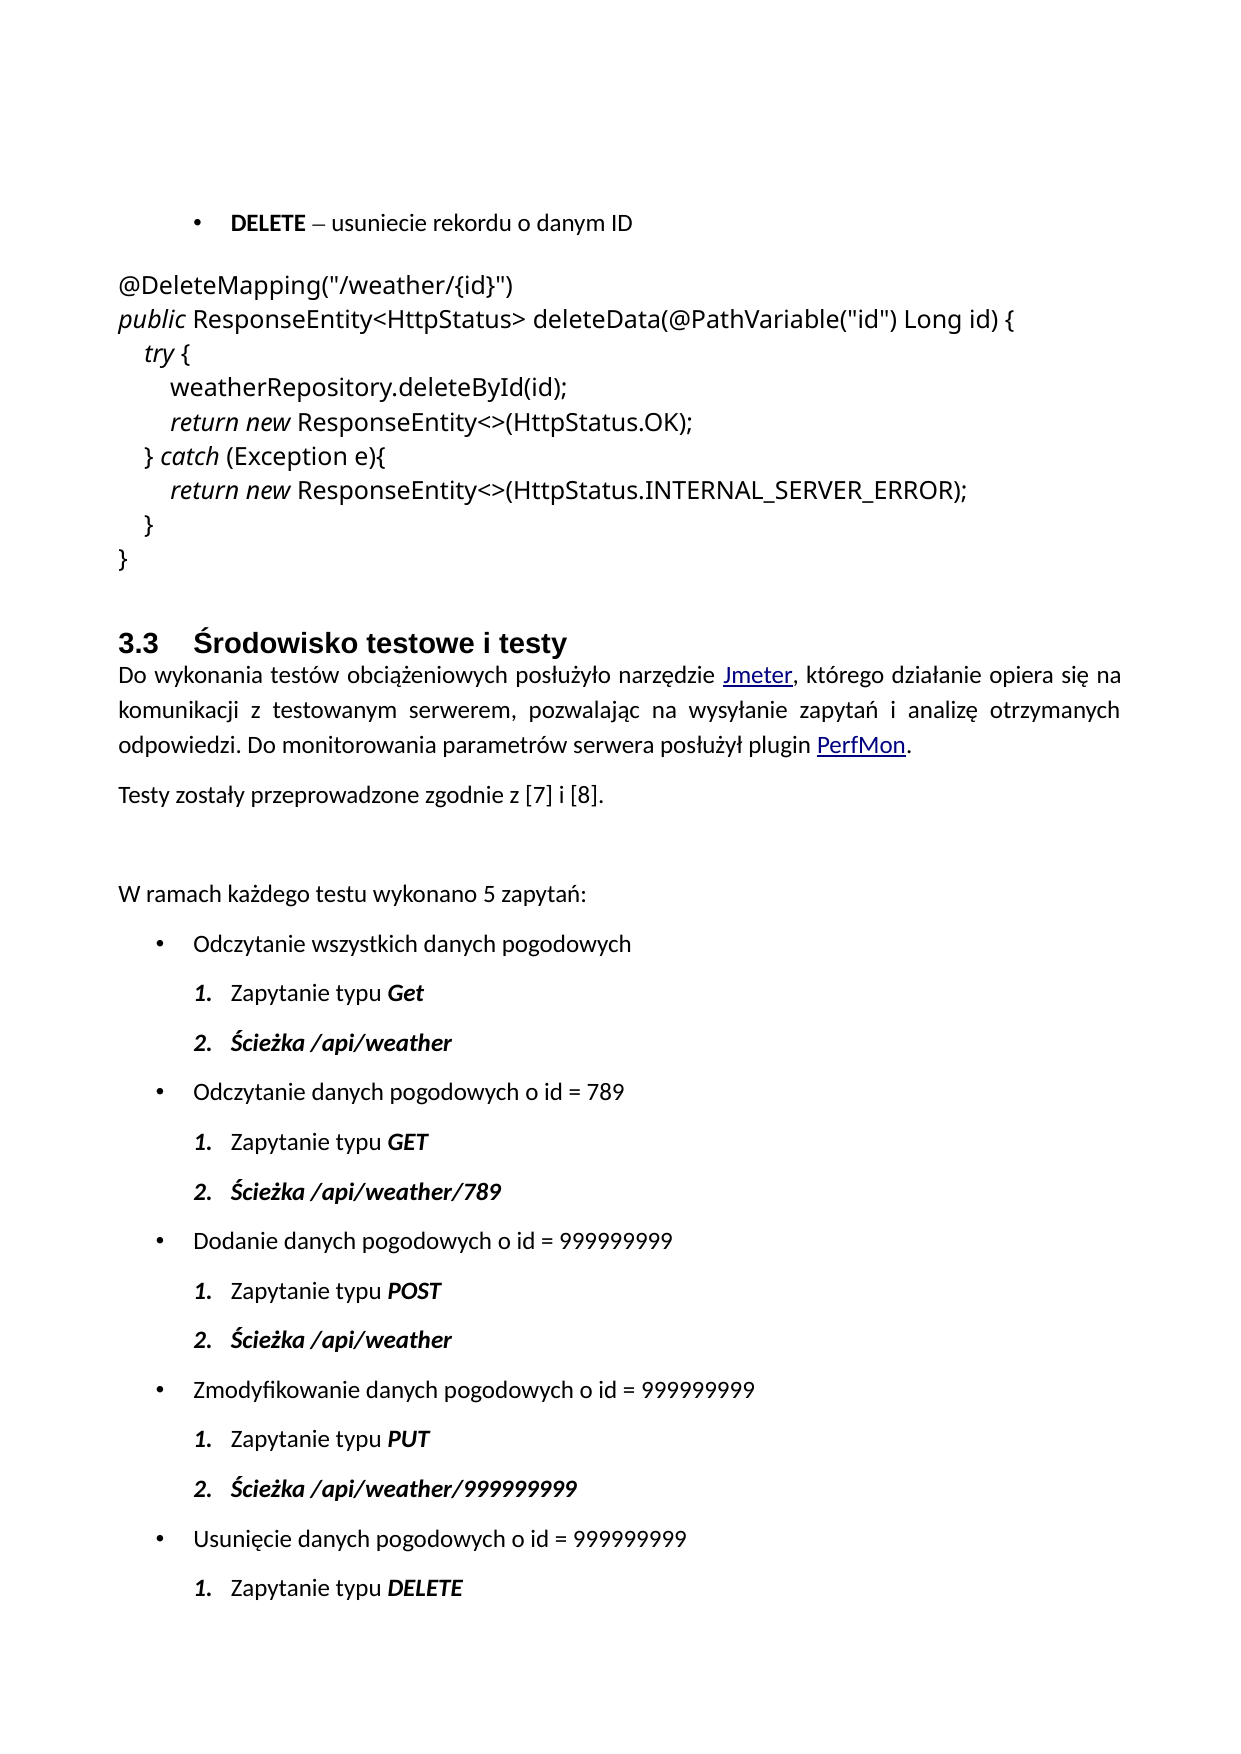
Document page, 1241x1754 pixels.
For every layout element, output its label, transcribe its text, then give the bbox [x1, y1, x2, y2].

list Odczytanie danych pogodowych o id = 789 [156, 1076, 1122, 1107]
text Do wykonania testów obciążeniowych posłużyło narzędzie Jmeter, którego działanie opiera się na komunikacji z testowanym serwerem, pozwalając na wysyłanie zapytań i analizę otrzymanych odpowiedzi. Do monitorowania parametrów serwera posłużył plugin PerfMon. [118, 659, 1122, 760]
list Ścieżka /api/weather [193, 1027, 1122, 1057]
list Zmodyfikowanie danych pogodowych o id = 999999999 [156, 1374, 1122, 1404]
list Zapytanie typu Get [193, 977, 1122, 1008]
list Ścieżka /api/weather/999999999 [193, 1473, 1122, 1504]
list Zapytanie typu POST [193, 1275, 1122, 1305]
list Usunięcie danych pogodowych o id = 999999999 [156, 1523, 1122, 1553]
text Testy zostały przeprowadzone zgodnie z [7] i [8]. [118, 779, 1122, 809]
list DELETE – usuniecie rekordu o danym ID [193, 207, 1122, 237]
list Zapytanie typu DELETE [193, 1572, 1122, 1603]
list Dodanie danych pogodowych o id = 999999999 [156, 1225, 1122, 1256]
text W ramach każdego testu wykonano 5 zapytań: [118, 878, 1122, 909]
list Ścieżka /api/weather [193, 1324, 1122, 1355]
subtitle Środowisko testowe i testy [118, 626, 1122, 659]
list Zapytanie typu PUT [193, 1423, 1122, 1454]
list Ścieżka /api/weather/789 [193, 1176, 1122, 1206]
list Zapytanie typu GET [193, 1126, 1122, 1157]
text @DeleteMapping("/weather/{id}") public ResponseEntity<HttpStatus> deleteData(@PathVariable("id") Long id) { try { weatherRepository.deleteById(id); return new ResponseEntity<>(HttpStatus.OK); } catch (Exception e){ return new ResponseEntity<>(HttpStatus.INTERNAL_SERVER_ERROR); } } [118, 268, 1122, 574]
list Odczytanie wszystkich danych pogodowych [156, 928, 1122, 958]
